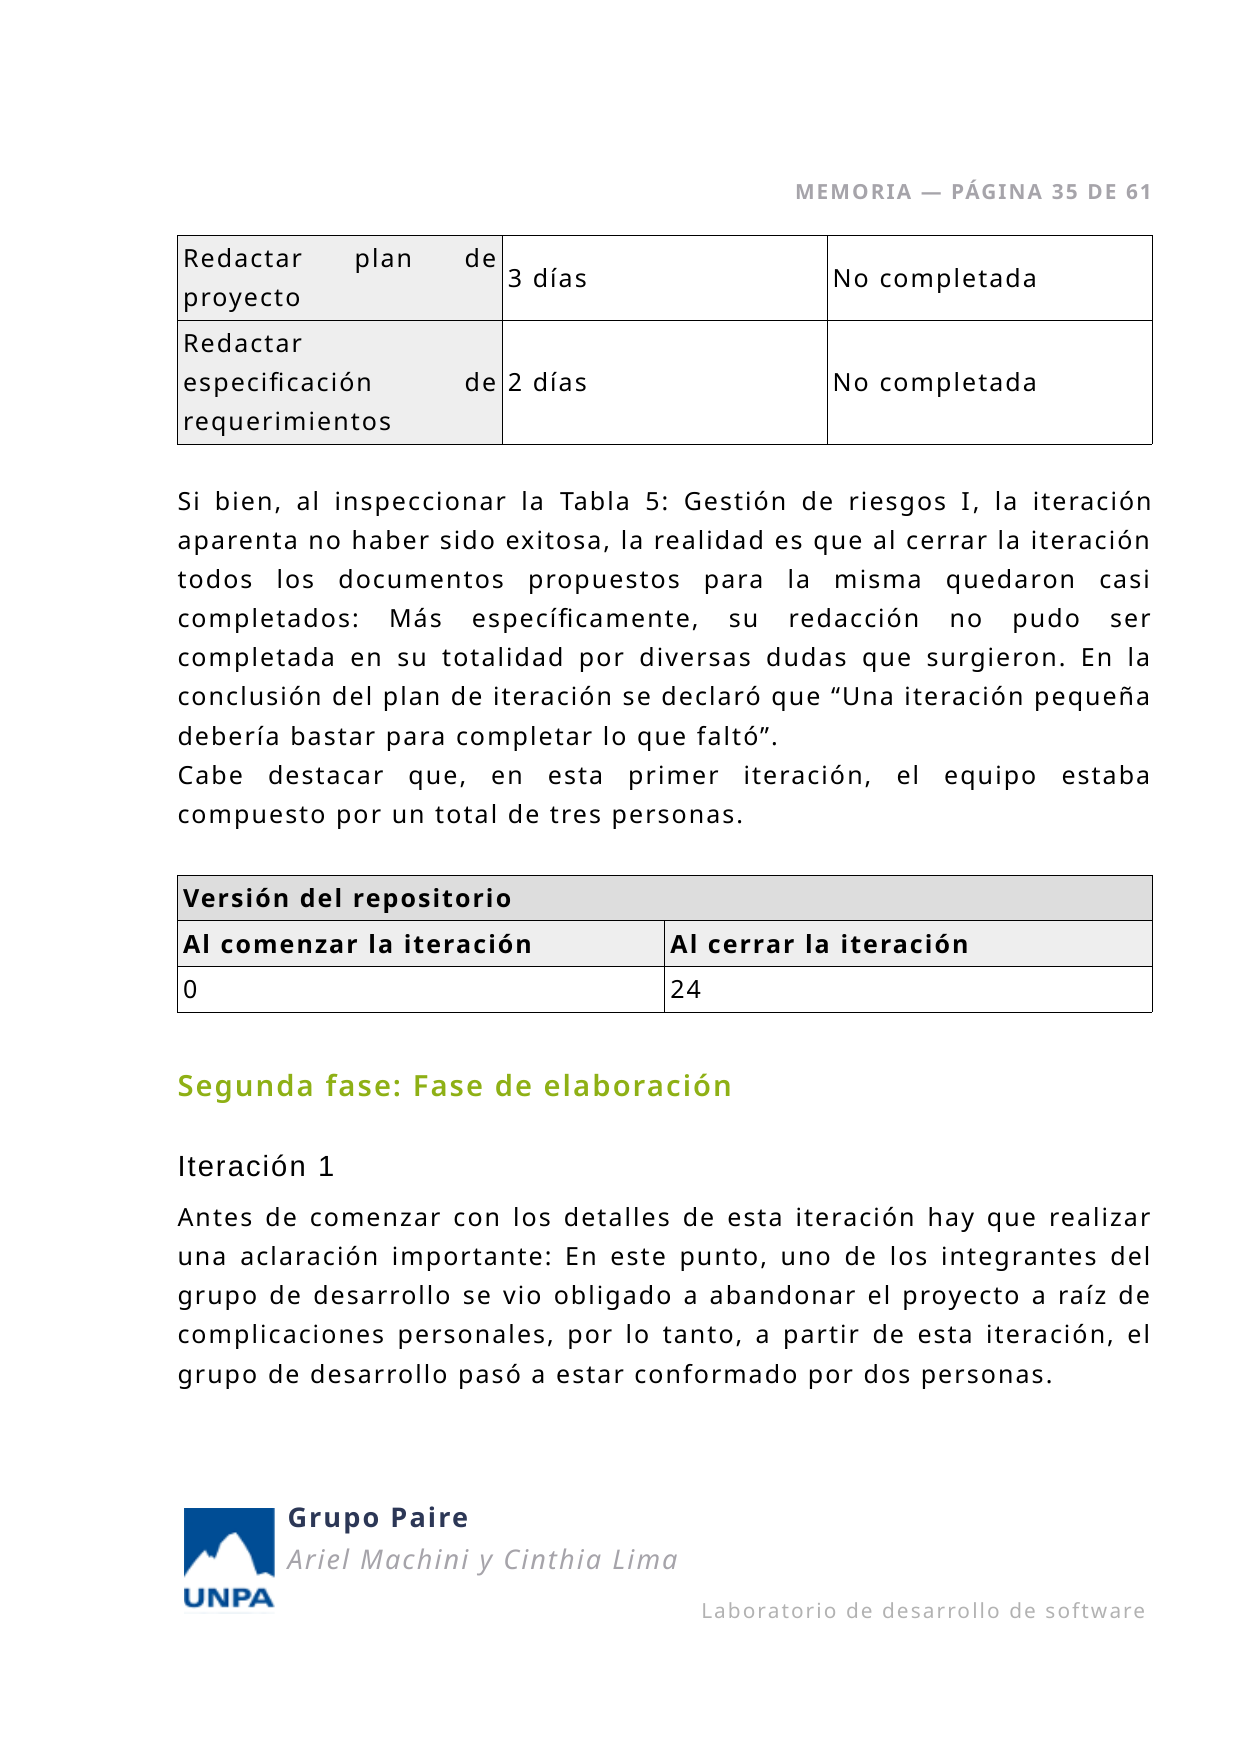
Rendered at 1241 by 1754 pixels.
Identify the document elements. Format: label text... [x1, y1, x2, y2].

table_cell 2 días [503, 321, 827, 444]
table_cell 3 días [503, 236, 827, 320]
subtitle Iteración 1 [177, 1149, 1152, 1182]
text Cabe destacar que, en esta primer iteración, el equipo estaba compuesto por un total de tres personas. [177, 757, 1152, 831]
table_header Versión del repositorio [178, 876, 1152, 920]
subtitle Segunda fase: Fase de elaboración [177, 1066, 1152, 1105]
table_cell Redactar especificación de requerimientos [178, 321, 502, 444]
table_cell Al comenzar la iteración [178, 921, 664, 966]
text Si bien, al inspeccionar la Tabla 5: Gestión de riesgos I, la iteración aparenta no haber sido exitosa, la realidad es que al cerrar la iteración todos los documentos propuestos para la misma quedaron casi completados: Más específicamente, su redacción no pudo ser completada en su totalidad por diversas dudas que surgieron. En la conclusión del plan de iteración se declaró que “Una iteración pequeña debería bastar para completar lo que faltó”. [177, 483, 1152, 752]
table_cell Redactar plan de proyecto [178, 236, 502, 320]
table_cell 24 [665, 967, 1152, 1012]
text Antes de comenzar con los detalles de esta iteración hay que realizar una aclaración importante: En este punto, uno de los integrantes del grupo de desarrollo se vio obligado a abandonar el proyecto a raíz de complicaciones personales, por lo tanto, a partir de esta iteración, el grupo de desarrollo pasó a estar conformado por dos personas. [177, 1200, 1152, 1390]
table_cell No completada [828, 236, 1152, 320]
table_cell Al cerrar la iteración [665, 921, 1152, 966]
table_cell 0 [178, 967, 664, 1012]
picture [184, 1508, 275, 1614]
table_cell No completada [828, 321, 1152, 444]
